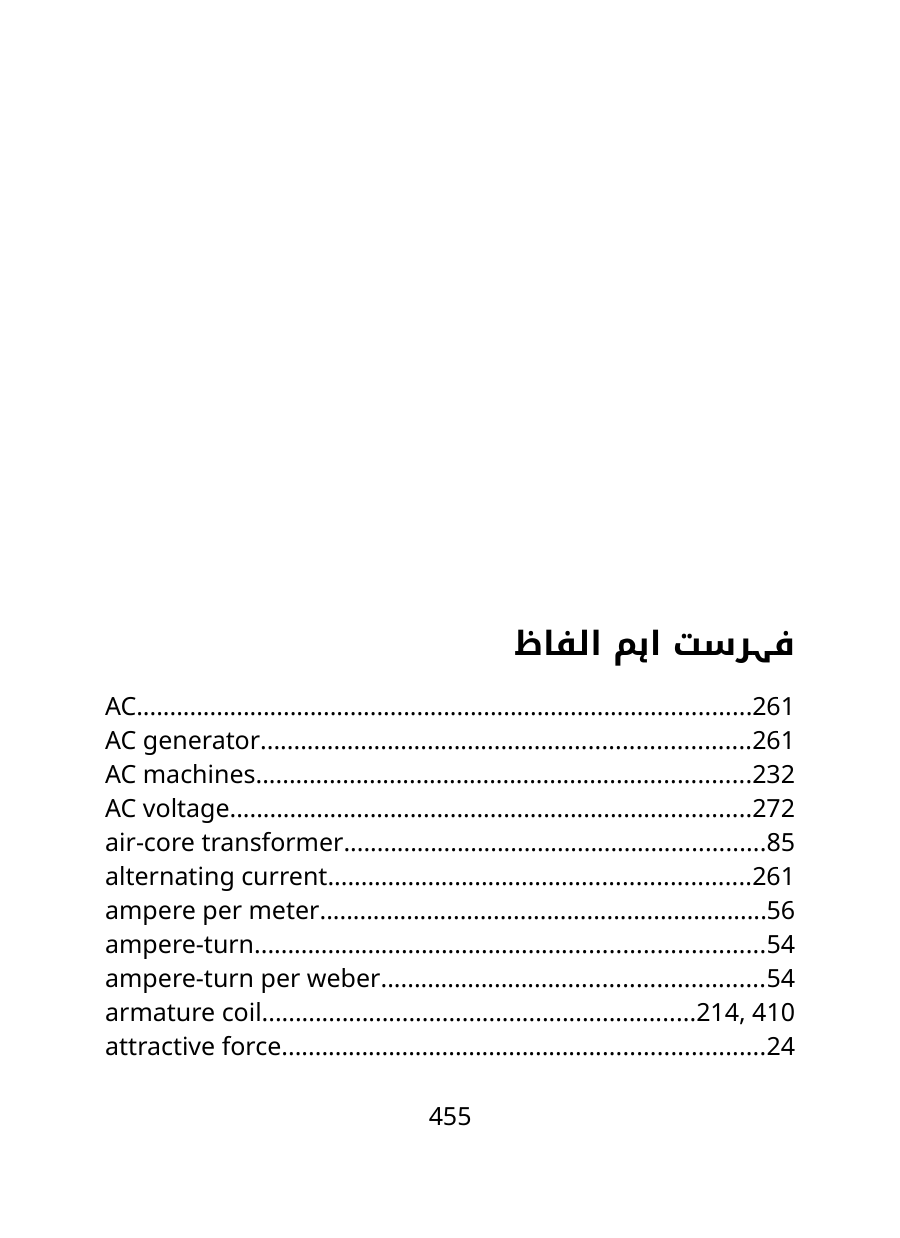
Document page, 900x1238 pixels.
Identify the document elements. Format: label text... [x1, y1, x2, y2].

text AC machines 232 [105, 756, 795, 791]
text AC generator 261 [105, 722, 795, 756]
text air-core transformer 85 [105, 824, 795, 859]
text alternating current 261 [105, 859, 795, 893]
text ampere-turn 54 [105, 927, 795, 961]
text armature coil 214, 410 [105, 995, 795, 1029]
subtitle فہرست اہم الفاظ [105, 613, 795, 676]
text ampere per meter 56 [105, 893, 795, 927]
text AC 261 [105, 688, 795, 722]
text attractive force 24 [105, 1029, 795, 1063]
text ampere-turn per weber 54 [105, 961, 795, 995]
text AC voltage 272 [105, 791, 795, 824]
